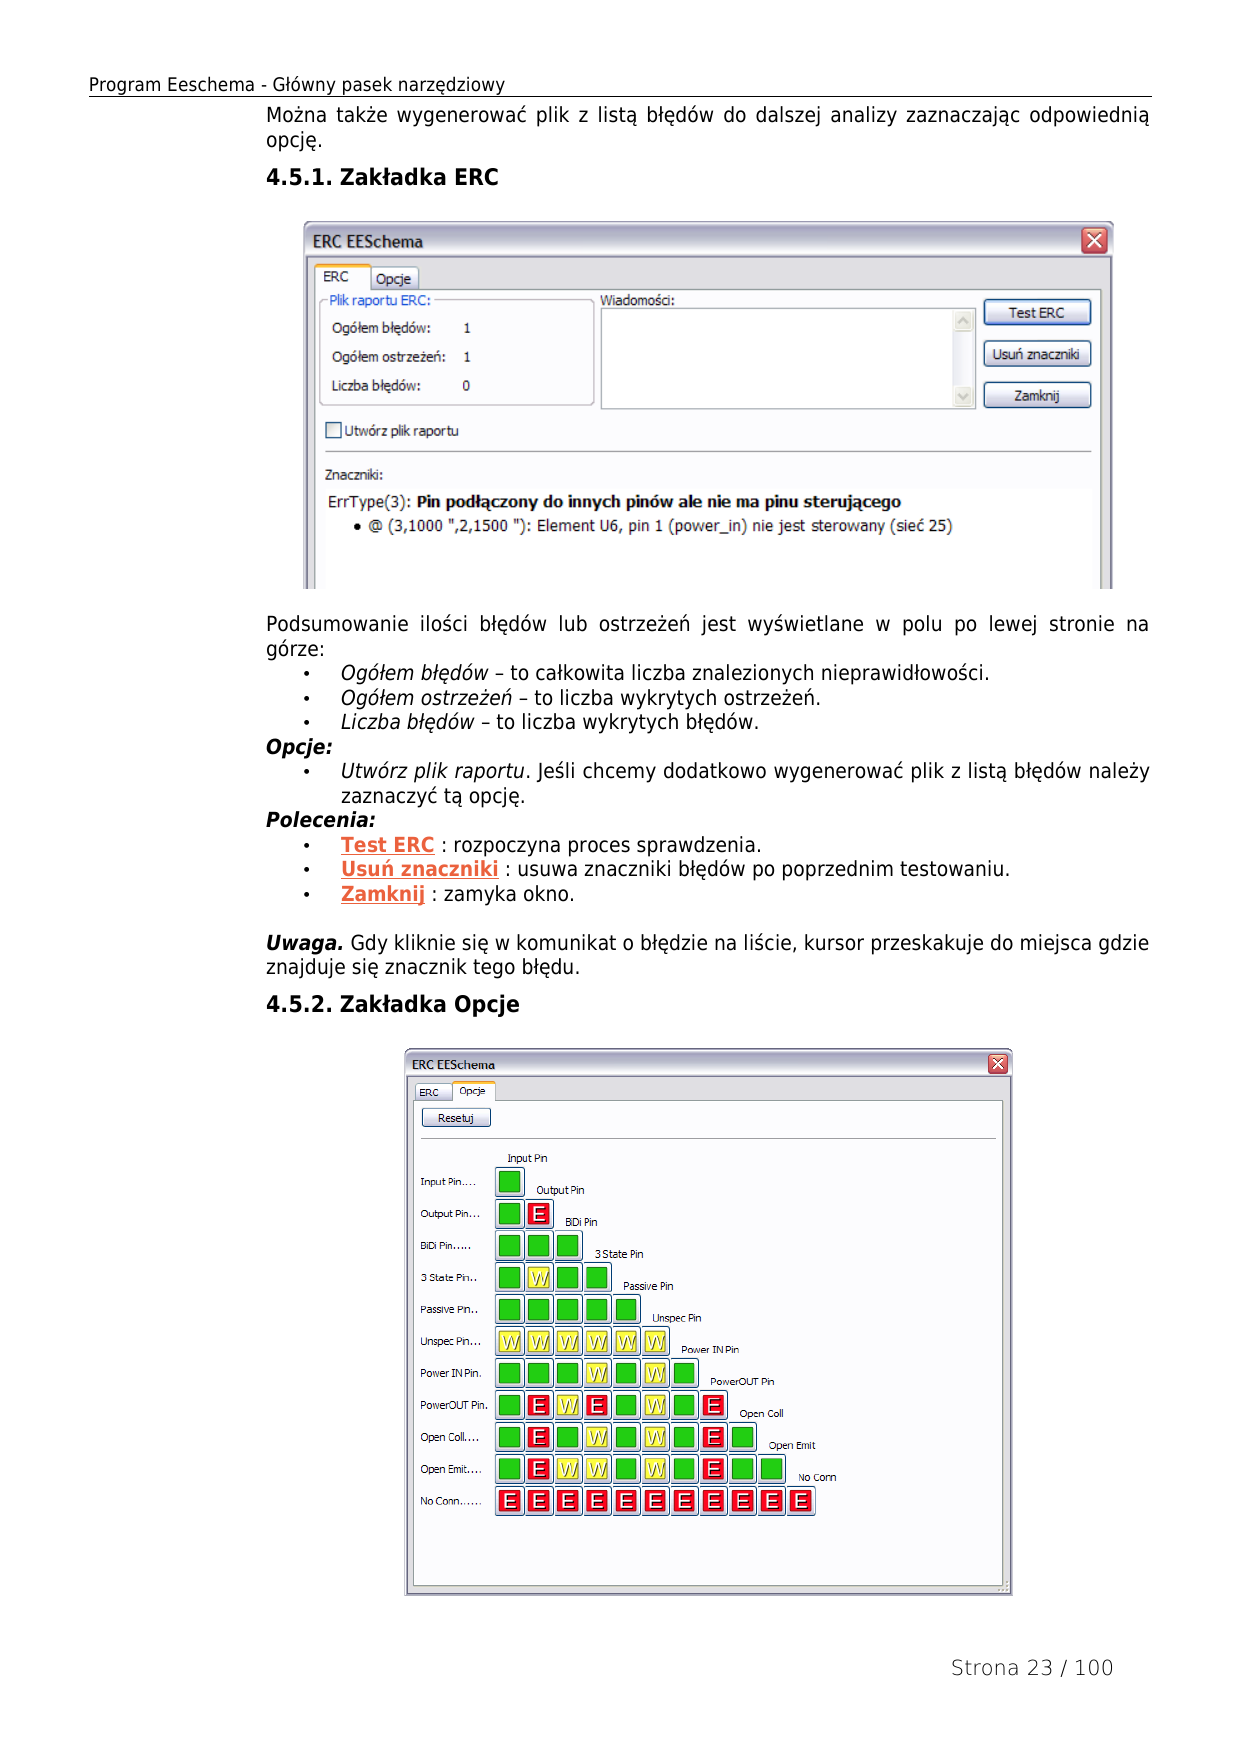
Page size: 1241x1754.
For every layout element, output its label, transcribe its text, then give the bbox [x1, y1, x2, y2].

subtitle Zakładka ERC [266, 164, 1152, 191]
list Liczba błędów – to liczba wykrytych błędów. [303, 710, 1152, 735]
list Ogółem błędów – to całkowita liczba znalezionych nieprawidłowości. [303, 661, 1152, 686]
text Uwaga. Gdy kliknie się w komunikat o błędzie na liście, kursor przeskakuje do miejsca gdzie znajduje się znacznik tego błędu. [266, 931, 1152, 979]
picture [303, 221, 1114, 589]
text Opcje: [266, 735, 1152, 759]
picture [404, 1048, 1013, 1596]
list Test ERC : rozpoczyna proces sprawdzenia. [303, 833, 1152, 857]
list Utwórz plik raportu. Jeśli chcemy dodatkowo wygenerować plik z listą błędów należy zaznaczyć tą opcję. [303, 759, 1152, 808]
text Polecenia: [266, 808, 1152, 833]
text Można także wygenerować plik z listą błędów do dalszej analizy zaznaczając odpowiednią opcję. [266, 103, 1152, 152]
list Usuń znaczniki : usuwa znaczniki błędów po poprzednim testowaniu. [303, 857, 1152, 882]
list Ogółem ostrzeżeń – to liczba wykrytych ostrzeżeń. [303, 686, 1152, 710]
subtitle Zakładka Opcje [266, 991, 1152, 1018]
list Zamknij : zamyka okno. [303, 882, 1152, 906]
text Podsumowanie ilości błędów lub ostrzeżeń jest wyświetlane w polu po lewej stronie na górze: [266, 612, 1152, 661]
